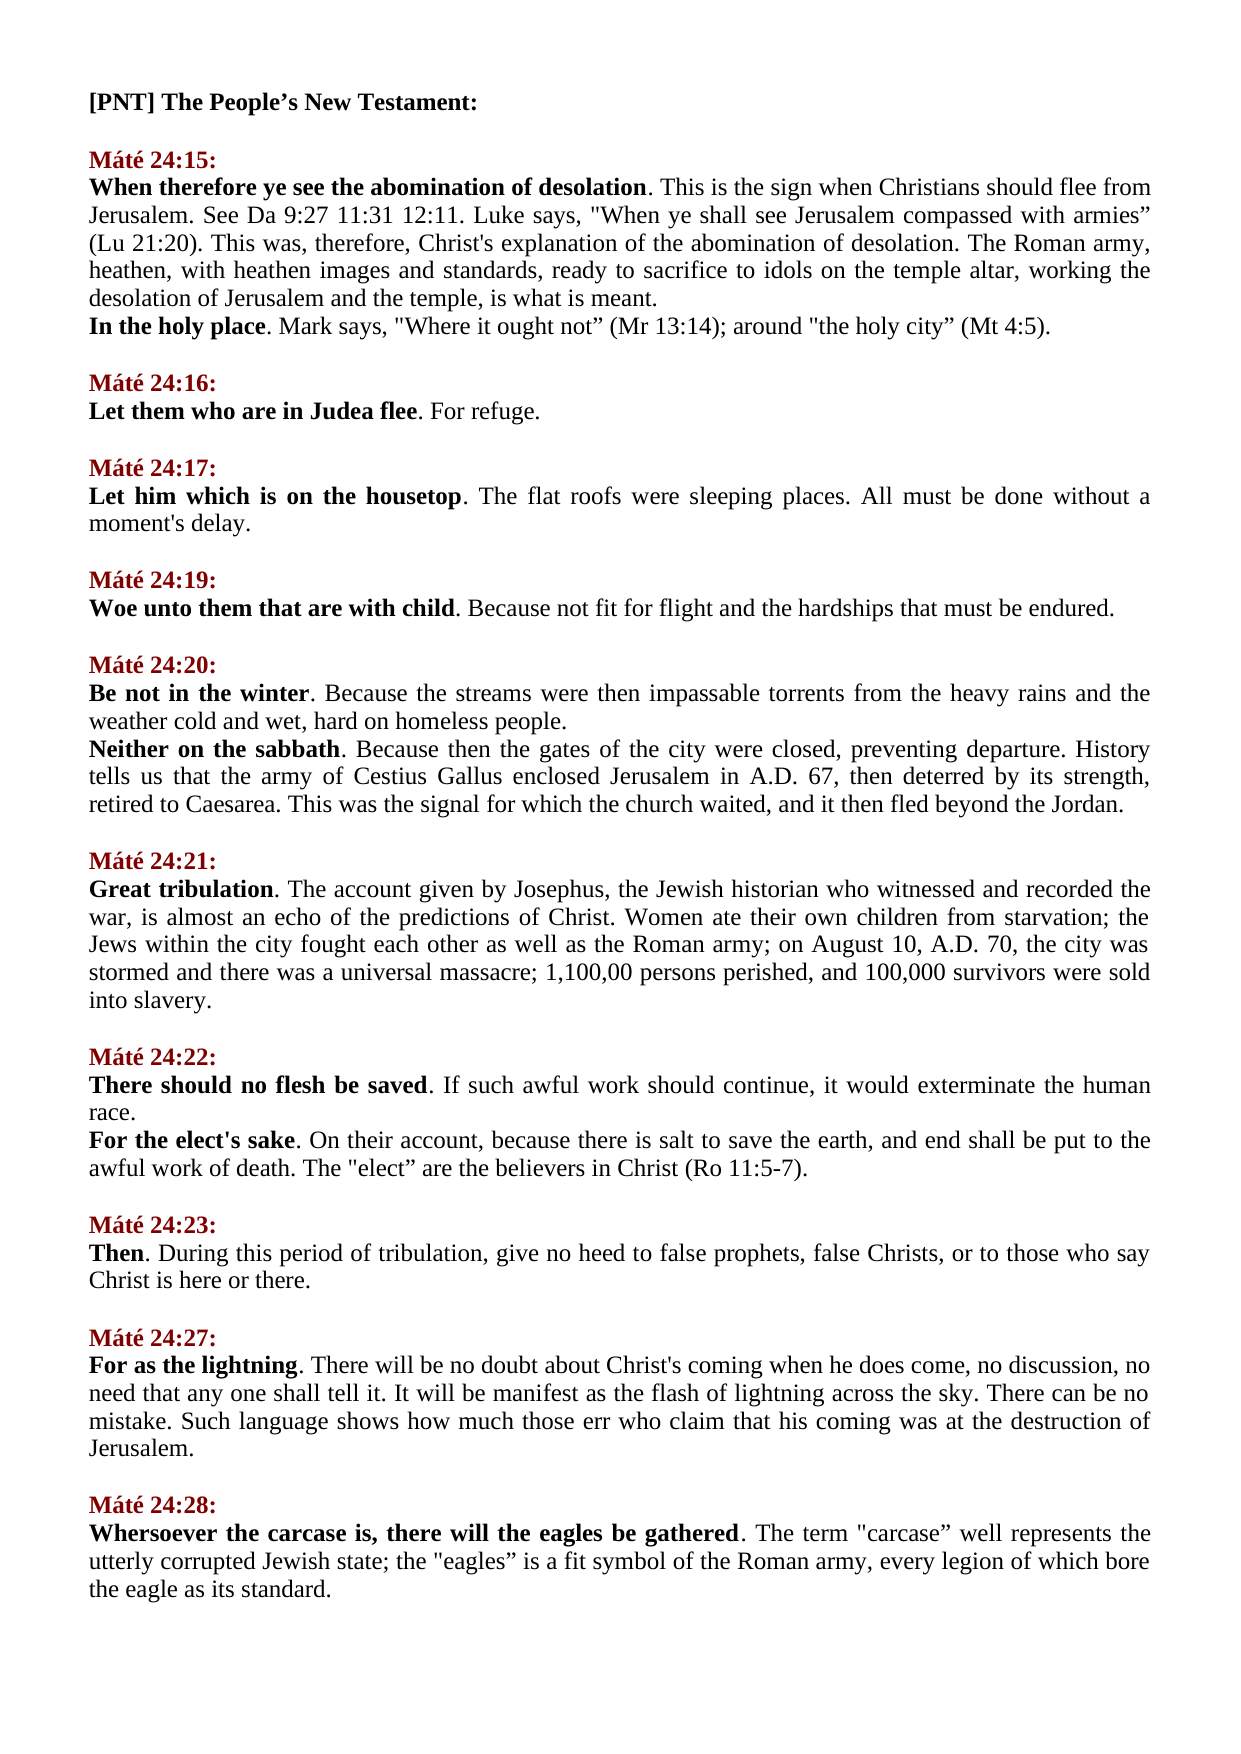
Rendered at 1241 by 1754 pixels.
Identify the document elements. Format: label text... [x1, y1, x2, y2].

text Let them who are in Judea flee. For refuge. [88, 397, 1152, 424]
text For as the lightning. There will be no doubt about Christ's coming when he does come, no discussion, no need that any one shall tell it. It will be manifest as the flash of lightning across the sky. There can be no mistake. Such language shows how much those err who claim that his coming was at the destruction of Jerusalem. [88, 1351, 1152, 1462]
text Máté 24:19: [88, 567, 1152, 594]
text Let him which is on the housetop. The flat roofs were sleeping places. All must be done without a moment's delay. [88, 482, 1152, 537]
text Woe unto them that are with child. Because not fit for flight and the hardships that must be endured. [88, 594, 1152, 622]
text There should no flesh be saved. If such awful work should continue, it would exterminate the human race. For the elect's sake. On their account, because there is salt to save the earth, and end shall be put to the awful work of death. The "elect” are the believers in Christ (Ro 11:5-7). [88, 1071, 1152, 1182]
text Máté 24:28: [88, 1492, 1152, 1519]
text Máté 24:16: [88, 369, 1152, 397]
text Máté 24:20: [88, 652, 1152, 679]
text When therefore ye see the abomination of desolation. This is the sign when Christians should flee from Jerusalem. See Da 9:27 11:31 12:11. Luke says, "When ye shall see Jerusalem compassed with armies” (Lu 21:20). This was, therefore, Christ's explanation of the abomination of desolation. The Roman army, heathen, with heathen images and standards, ready to sacrifice to idols on the temple altar, working the desolation of Jerusalem and the temple, is what is meant. In the holy place. Mark says, "Where it ought not” (Mr 13:14); around "the holy city” (Mt 4:5). [88, 173, 1152, 340]
text Máté 24:15: [88, 146, 1152, 173]
text Then. During this period of tribulation, give no heed to false prophets, false Christs, or to those who say Christ is here or there. [88, 1239, 1152, 1294]
text Whersoever the carcase is, there will the eagles be gathered. The term "carcase” well represents the utterly corrupted Jewish state; the "eagles” is a fit symbol of the Roman army, every legion of which bore the eagle as its standard. [88, 1519, 1152, 1602]
text Máté 24:22: [88, 1043, 1152, 1071]
text Great tribulation. The account given by Josephus, the Jewish historian who witnessed and recorded the war, is almost an echo of the predictions of Christ. Women ate their own children from starvation; the Jews within the city fought each other as well as the Roman army; on August 10, A.D. 70, the city was stormed and there was a universal massacre; 1,100,00 persons perished, and 100,000 survivors were sold into slavery. [88, 875, 1152, 1013]
text Máté 24:23: [88, 1211, 1152, 1239]
text Be not in the winter. Because the streams were then impassable torrents from the heavy rains and the weather cold and wet, hard on homeless people. Neither on the sabbath. Because then the gates of the city were closed, preventing departure. History tells us that the army of Cestius Gallus enclosed Jerusalem in A.D. 67, then deterred by its strength, retired to Caesarea. This was the signal for which the church waited, and it then fled beyond the Jordan. [88, 679, 1152, 818]
text Máté 24:27: [88, 1324, 1152, 1351]
text Máté 24:17: [88, 454, 1152, 482]
text [PNT] The People’s New Testament: [88, 88, 1152, 116]
text Máté 24:21: [88, 847, 1152, 875]
